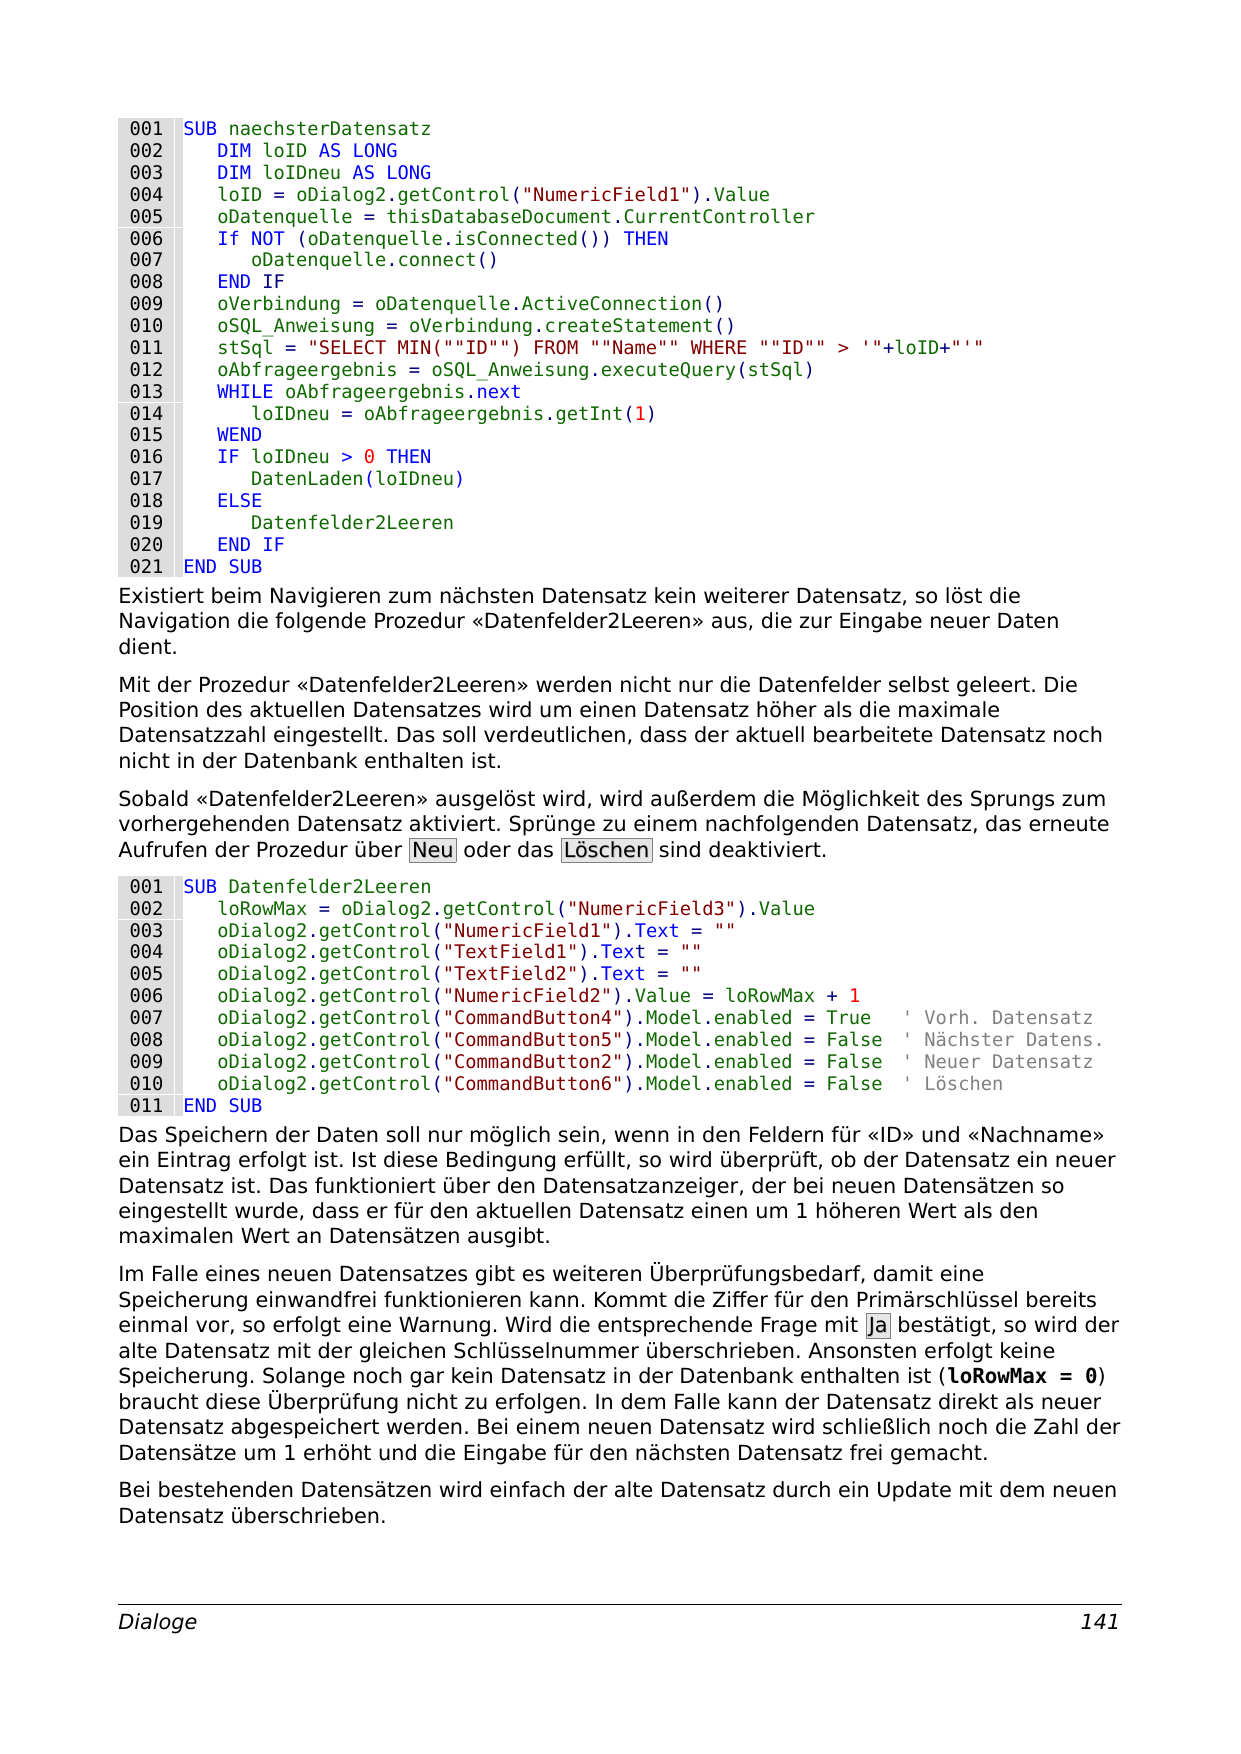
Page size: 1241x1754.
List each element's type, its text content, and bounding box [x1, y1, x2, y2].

list SUB naechsterDatensatz [183, 118, 1122, 140]
list oDialog2.getControl("NumericField1").Text = "" [118, 919, 1122, 941]
list oDialog2.getControl("CommandButton6").Model.enabled = False ' Löschen [183, 1073, 1122, 1094]
list oDialog2.getControl("NumericField2").Value = loRowMax + 1 [183, 985, 1122, 1007]
list WHILE oAbfrageergebnis.next [183, 381, 1122, 402]
list END IF [183, 271, 1122, 293]
list WEND [183, 424, 1122, 446]
list ELSE [183, 490, 1122, 512]
list DIM loID AS LONG [183, 140, 1122, 162]
list DIM loIDneu AS LONG [183, 162, 1122, 184]
text Bei bestehenden Datensätzen wird einfach der alte Datensatz durch ein Update mit dem neuen Datensatz überschrieben. [118, 1478, 1122, 1528]
list DatenLaden(loIDneu) [183, 468, 1122, 490]
list oDialog2.getControl("TextField1").Text = "" [183, 941, 1122, 963]
text Existiert beim Navigieren zum nächsten Datensatz kein weiterer Datensatz, so löst die Navigation die folgende Prozedur «Datenfelder2Leeren» aus, die zur Eingabe neuer Daten dient. [118, 584, 1122, 659]
list oDialog2.getControl("TextField2").Text = "" [183, 963, 1122, 985]
list END IF [183, 534, 1122, 556]
list oDialog2.getControl("CommandButton2").Model.enabled = False ' Neuer Datensatz [183, 1051, 1122, 1073]
list loID = oDialog2.getControl("NumericField1").Value [183, 184, 1122, 206]
list oAbfrageergebnis = oSQL_Anweisung.executeQuery(stSql) [183, 359, 1122, 381]
list END SUB [118, 1094, 1122, 1116]
text Das Speichern der Daten soll nur möglich sein, wenn in den Feldern für «ID» und «Nachname» ein Eintrag erfolgt ist. Ist diese Bedingung erfüllt, so wird überprüft, ob der Datensatz ein neuer Datensatz ist. Das funktioniert über den Datensatzanzeiger, der bei neuen Datensätzen so eingestellt wurde, dass er für den aktuellen Datensatz einen um 1 höheren Wert als den maximalen Wert an Datensätzen ausgibt. [118, 1123, 1122, 1249]
list SUB Datenfelder2Leeren [183, 876, 1122, 898]
list stSql = "SELECT MIN(""ID"") FROM ""Name"" WHERE ""ID"" > '"+loID+"'" [183, 337, 1122, 359]
text Im Falle eines neuen Datensatzes gibt es weiteren Überprüfungsbedarf, damit eine Speicherung einwandfrei funktionieren kann. Kommt die Ziffer für den Primärschlüssel bereits einmal vor, so erfolgt eine Warnung. Wird die entsprechende Frage mit Ja bestätigt, so wird der alte Datensatz mit der gleichen Schlüsselnummer überschrieben. Ansonsten erfolgt keine Speicherung. Solange noch gar kein Datensatz in der Datenbank enthalten ist (loRowMax = 0) braucht diese Überprüfung nicht zu erfolgen. In dem Falle kann der Datensatz direkt als neuer Datensatz abgespeichert werden. Bei einem neuen Datensatz wird schließlich noch die Zahl der Datensätze um 1 erhöht und die Eingabe für den nächsten Datensatz frei gemacht. [118, 1262, 1122, 1465]
list oDialog2.getControl("CommandButton4").Model.enabled = True ' Vorh. Datensatz [183, 1007, 1122, 1029]
list oDatenquelle.connect() [183, 249, 1122, 271]
list Datenfelder2Leeren [183, 512, 1122, 534]
list IF loIDneu > 0 THEN [183, 446, 1122, 468]
list oVerbindung = oDatenquelle.ActiveConnection() [183, 293, 1122, 315]
list oSQL_Anweisung = oVerbindung.createStatement() [183, 315, 1122, 337]
list oDialog2.getControl("CommandButton5").Model.enabled = False ' Nächster Datens. [183, 1029, 1122, 1051]
list END SUB [183, 556, 1122, 577]
text Mit der Prozedur «Datenfelder2Leeren» werden nicht nur die Datenfelder selbst geleert. Die Position des aktuellen Datensatzes wird um einen Datensatz höher als die maximale Datensatzzahl eingestellt. Das soll verdeutlichen, dass der aktuell bearbeitete Datensatz noch nicht in der Datenbank enthalten ist. [118, 673, 1122, 773]
list oDatenquelle = thisDatabaseDocument.CurrentController [183, 206, 1122, 227]
text Sobald «Datenfelder2Leeren» ausgelöst wird, wird außerdem die Möglichkeit des Sprungs zum vorhergehenden Datensatz aktiviert. Sprünge zu einem nachfolgenden Datensatz, das erneute Aufrufen der Prozedur über Neu oder das Löschen sind deaktiviert. [118, 787, 1122, 862]
list loRowMax = oDialog2.getControl("NumericField3").Value [183, 898, 1122, 919]
list If NOT (oDatenquelle.isConnected()) THEN [118, 227, 1122, 249]
list loIDneu = oAbfrageergebnis.getInt(1) [118, 402, 1122, 424]
